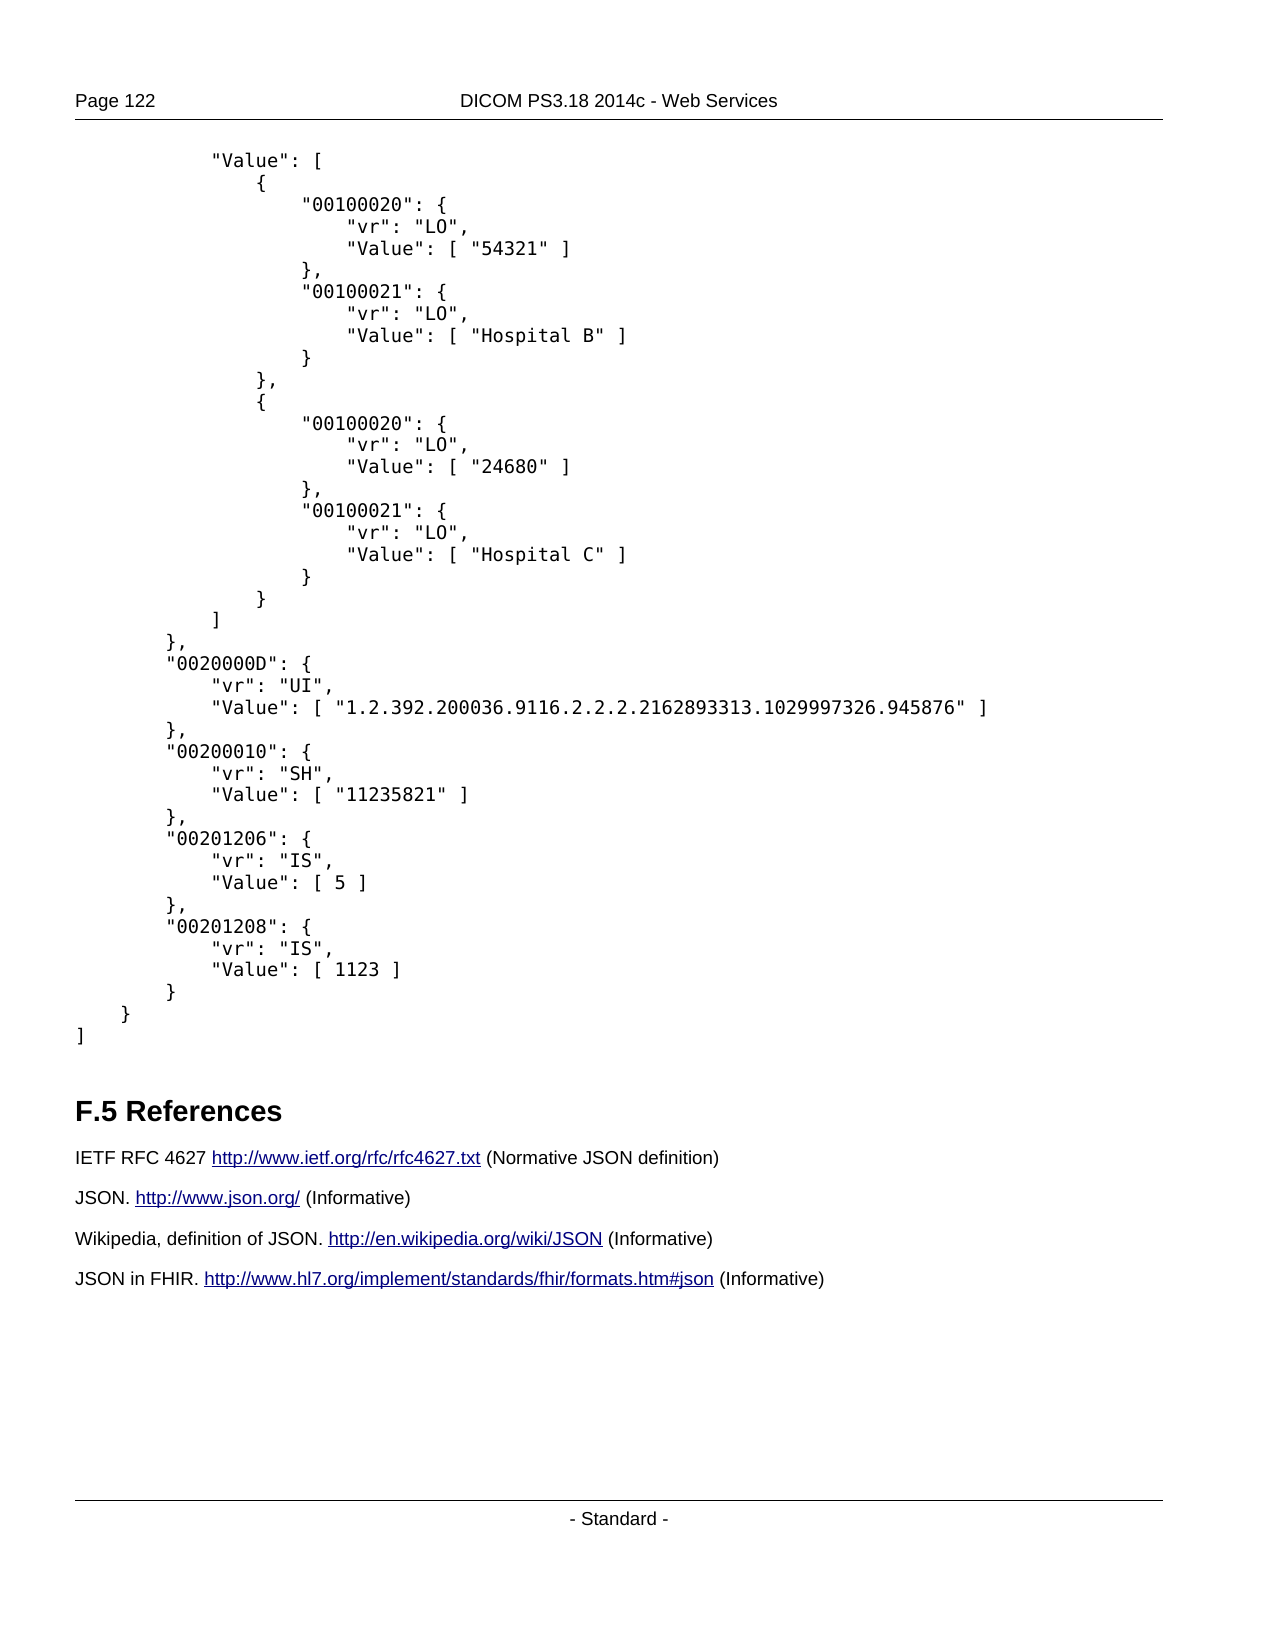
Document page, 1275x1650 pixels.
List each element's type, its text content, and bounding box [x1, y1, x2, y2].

text Wikipedia, definition of JSON. http://​en.wikipedia.org/​wiki/​JSON (Informative) [75, 1227, 1162, 1249]
text IETF RFC 4627 http://​www.ietf.org/​rfc/​rfc4627.txt (Normative JSON definition) [75, 1147, 1162, 1168]
text F.5 References [75, 1094, 1162, 1128]
text JSON. http://​www.json.org/ (Informative) [75, 1187, 1162, 1208]
text "Value": [ { "00100020": { "vr": "LO", "Value": [ "54321" ] }, "00100021": { "vr": "LO", "Value": [ "Hospital B" ] } }, { "00100020": { "vr": "LO", "Value": [ "24680" ] }, "00100021": { "vr": "LO", "Value": [ "Hospital C" ] } } ] }, "0020000D": { "vr": "UI", "Value": [ "1.2.392.200036.9116.2.2.2.2162893313.1029997326.945876" ] }, "00200010": { "vr": "SH", "Value": [ "11235821" ] }, "00201206": { "vr": "IS", "Value": [ 5 ] }, "00201208": { "vr": "IS", "Value": [ 1123 ] } } ] [75, 150, 1162, 1076]
text JSON in FHIR. http://​www.hl7.org/​implement/​standards/​fhir/​formats.htm#json (Informative) [75, 1268, 1162, 1289]
